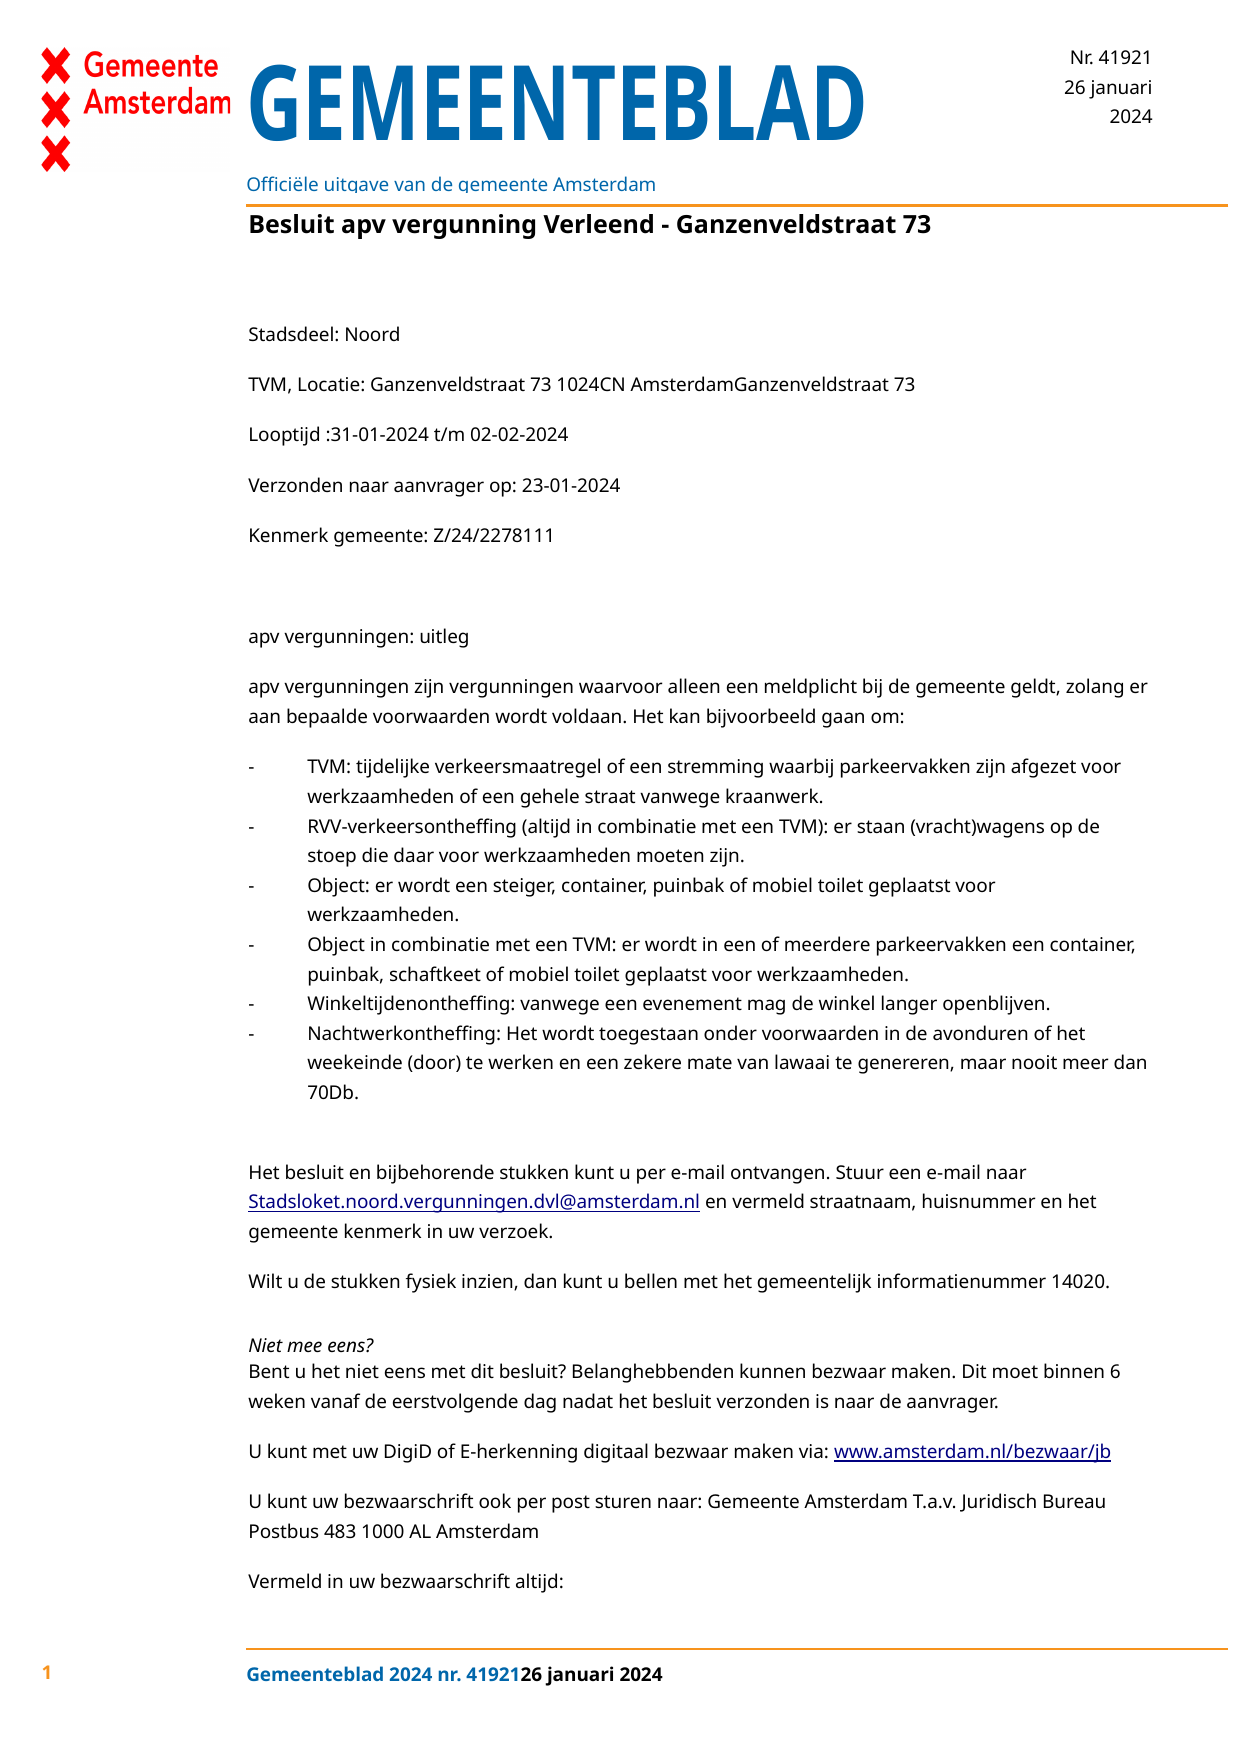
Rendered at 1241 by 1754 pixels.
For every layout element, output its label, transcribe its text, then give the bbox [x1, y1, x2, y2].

list TVM: tijdelijke verkeersmaatregel of een stremming waarbij parkeervakken zijn afgezet voor werkzaamheden of een gehele straat vanwege kraanwerk. [248, 754, 1152, 809]
list Object in combinatie met een TVM: er wordt in een of meerdere parkeervakken een container, puinbak, schaftkeet of mobiel toilet geplaatst voor werkzaamheden. [248, 931, 1152, 986]
picture [41, 47, 231, 172]
text apv vergunningen zijn vergunningen waarvoor alleen een meldplicht bij de gemeente geldt, zolang er aan bepaalde voorwaarden wordt voldaan. Het kan bijvoorbeeld gaan om: [248, 674, 1152, 729]
text U kunt met uw DigiD of E-herkenning digitaal bezwaar maken via: www.amsterdam.nl/bezwaar/jb [248, 1438, 1152, 1464]
list RVV-verkeersontheffing (altijd in combinatie met een TVM): er staan (vracht)wagens op de stoep die daar voor werkzaamheden moeten zijn. [248, 813, 1152, 868]
list Winkeltijdenontheffing: vanwege een evenement mag de winkel langer openblijven. [248, 990, 1152, 1016]
text apv vergunningen: uitleg [248, 623, 1152, 649]
text Het besluit en bijbehorende stukken kunt u per e-mail ontvangen. Stuur een e-mail naar Stadsloket.noord.vergunningen.dvl@amsterdam.nl en vermeld straatnaam, huisnummer en het gemeente kenmerk in uw verzoek. [248, 1159, 1152, 1244]
list Nachtwerkontheffing: Het wordt toegestaan onder voorwaarden in de avonduren of het weekeinde (door) te werken en een zekere mate van lawaai te genereren, maar nooit meer dan 70Db. [248, 1020, 1152, 1105]
text Besluit apv vergunning Verleend - Ganzenveldstraat 73 [248, 207, 1152, 241]
text TVM, Locatie: Ganzenveldstraat 73 1024CN AmsterdamGanzenveldstraat 73 [248, 371, 1152, 397]
text Wilt u de stukken fysiek inzien, dan kunt u bellen met het gemeentelijk informatienummer 14020. [248, 1269, 1152, 1294]
text Niet mee eens? [248, 1333, 1152, 1358]
text U kunt uw bezwaarschrift ook per post sturen naar: Gemeente Amsterdam T.a.v. Juridisch Bureau Postbus 483 1000 AL Amsterdam [248, 1489, 1152, 1544]
text Vermeld in uw bezwaarschrift altijd: [248, 1569, 1152, 1594]
text Verzonden naar aanvrager op: 23-01-2024 [248, 472, 1152, 498]
text Bent u het niet eens met dit besluit? Belanghebbenden kunnen bezwaar maken. Dit moet binnen 6 weken vanaf de eerstvolgende dag nadat het besluit verzonden is naar de aanvrager. [248, 1358, 1152, 1414]
text Stadsdeel: Noord [248, 321, 1152, 346]
text Kenmerk gemeente: Z/24/2278111 [248, 522, 1152, 548]
list Object: er wordt een steiger, container, puinbak of mobiel toilet geplaatst voor werkzaamheden. [248, 872, 1152, 927]
text Looptijd :31-01-2024 t/m 02-02-2024 [248, 422, 1152, 447]
